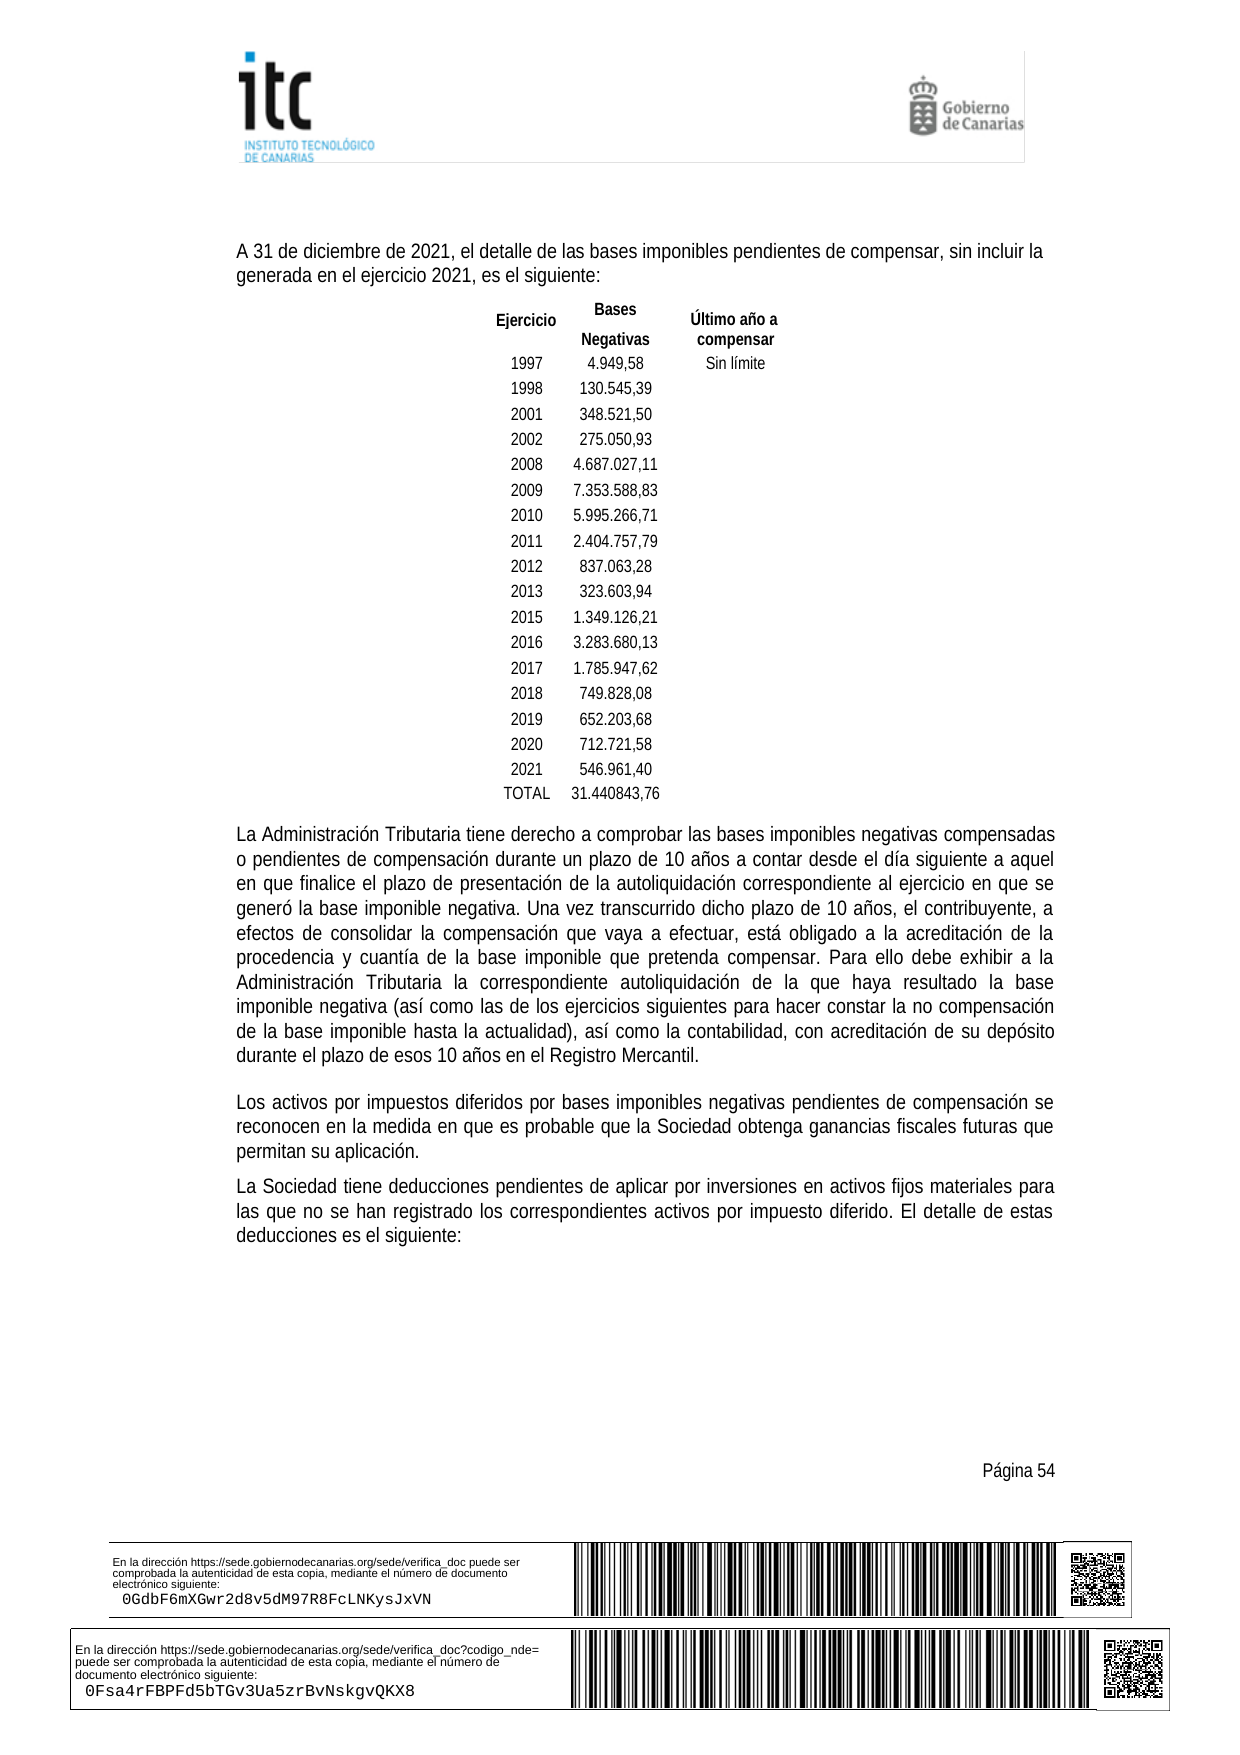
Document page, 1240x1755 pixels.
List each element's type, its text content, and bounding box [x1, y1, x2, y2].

table_cell 4.687.027,11 [560, 452, 678, 477]
table_cell 2.404.757,79 [560, 528, 678, 553]
table_cell 5.995.266,71 [560, 503, 678, 528]
table_cell TOTAL [497, 782, 560, 805]
table_cell 2009 [497, 477, 560, 503]
table_cell 2019 [497, 706, 560, 731]
table_cell 2013 [497, 579, 560, 604]
table_cell 2018 [497, 681, 560, 706]
table_cell [679, 757, 780, 782]
table_cell 1.349.126,21 [560, 604, 678, 630]
table_cell 2011 [497, 528, 560, 553]
table_header [497, 330, 560, 351]
table_cell 2001 [497, 401, 560, 426]
table_cell 1998 [497, 376, 560, 401]
table_cell 652.203,68 [560, 706, 678, 731]
table_cell [679, 706, 780, 731]
table_cell [679, 426, 780, 452]
table_cell 31.440843,76 [560, 782, 678, 805]
table_cell 2020 [497, 731, 560, 757]
table_cell 3.283.680,13 [560, 630, 678, 655]
table_cell 275.050,93 [560, 426, 678, 452]
table_cell 546.961,40 [560, 757, 678, 782]
table_cell 323.603,94 [560, 579, 678, 604]
table_header Negativas [560, 330, 678, 351]
table_cell [679, 401, 780, 426]
table_cell 7.353.588,83 [560, 477, 678, 503]
table_cell 2002 [497, 426, 560, 452]
table_cell [679, 452, 780, 477]
table_cell [679, 579, 780, 604]
table_cell Sin límite [679, 351, 780, 376]
table_cell [679, 655, 780, 681]
text La Sociedad tiene deducciones pendientes de aplicar por inversiones en activos fijos materiales para las que no se han registrado los correspondientes activos por impuesto diferido. El detalle de estas deducciones es el siguiente: [236, 1174, 1055, 1247]
table_cell 1997 [497, 351, 560, 376]
table_cell 2021 [497, 757, 560, 782]
table_cell 2016 [497, 630, 560, 655]
text Ejercicio Bases [58, 298, 780, 806]
table_cell [679, 477, 780, 503]
table_cell 2008 [497, 452, 560, 477]
table_cell 348.521,50 [560, 401, 678, 426]
text A 31 de diciembre de 2021, el detalle de las bases imponibles pendientes de compensar, sin incluir la generada en el ejercicio 2021, es el siguiente: [236, 238, 1059, 287]
table_cell [679, 681, 780, 706]
table_cell 4.949,58 [560, 351, 678, 376]
table_header compensar [679, 330, 780, 351]
text La Administración Tributaria tiene derecho a comprobar las bases imponibles negativas compensadas o pendientes de compensación durante un plazo de 10 años a contar desde el día siguiente a aquel en que finalice el plazo de presentación de la autoliquidación correspondiente al ejercicio en que se generó la base imponible negativa. Una vez transcurrido dicho plazo de 10 años, el contribuyente, a efectos de consolidar la compensación que vaya a efectuar, está obligado a la acreditación de la procedencia y cuantía de la base imponible que pretenda compensar. Para ello debe exhibir a la Administración Tributaria la correspondiente autoliquidación de la que haya resultado la base imponible negativa (así como las de los ejercicios siguientes para hacer constar la no compensación de la base imponible hasta la actualidad), así como la contabilidad, con acreditación de su depósito durante el plazo de esos 10 años en el Registro Mercantil. [236, 822, 1055, 1067]
table_cell 2017 [497, 655, 560, 681]
text Los activos por impuestos diferidos por bases imponibles negativas pendientes de compensación se reconocen en la medida en que es probable que la Sociedad obtenga ganancias fiscales futuras que permitan su aplicación. [236, 1090, 1055, 1163]
table_cell 749.828,08 [560, 681, 678, 706]
table_cell 2010 [497, 503, 560, 528]
table_cell 2015 [497, 604, 560, 630]
table_cell [679, 604, 780, 630]
table_cell [679, 630, 780, 655]
text Último año a [690, 309, 1181, 329]
table_cell [679, 503, 780, 528]
table_cell [679, 731, 780, 757]
text Página 54 [58, 1459, 1055, 1482]
table_cell [679, 782, 780, 805]
table_cell 2012 [497, 554, 560, 579]
table_cell 712.721,58 [560, 731, 678, 757]
table_cell 130.545,39 [560, 376, 678, 401]
table_cell [679, 554, 780, 579]
table_cell [679, 528, 780, 553]
table_cell 837.063,28 [560, 554, 678, 579]
table_cell [679, 376, 780, 401]
table_cell 1.785.947,62 [560, 655, 678, 681]
